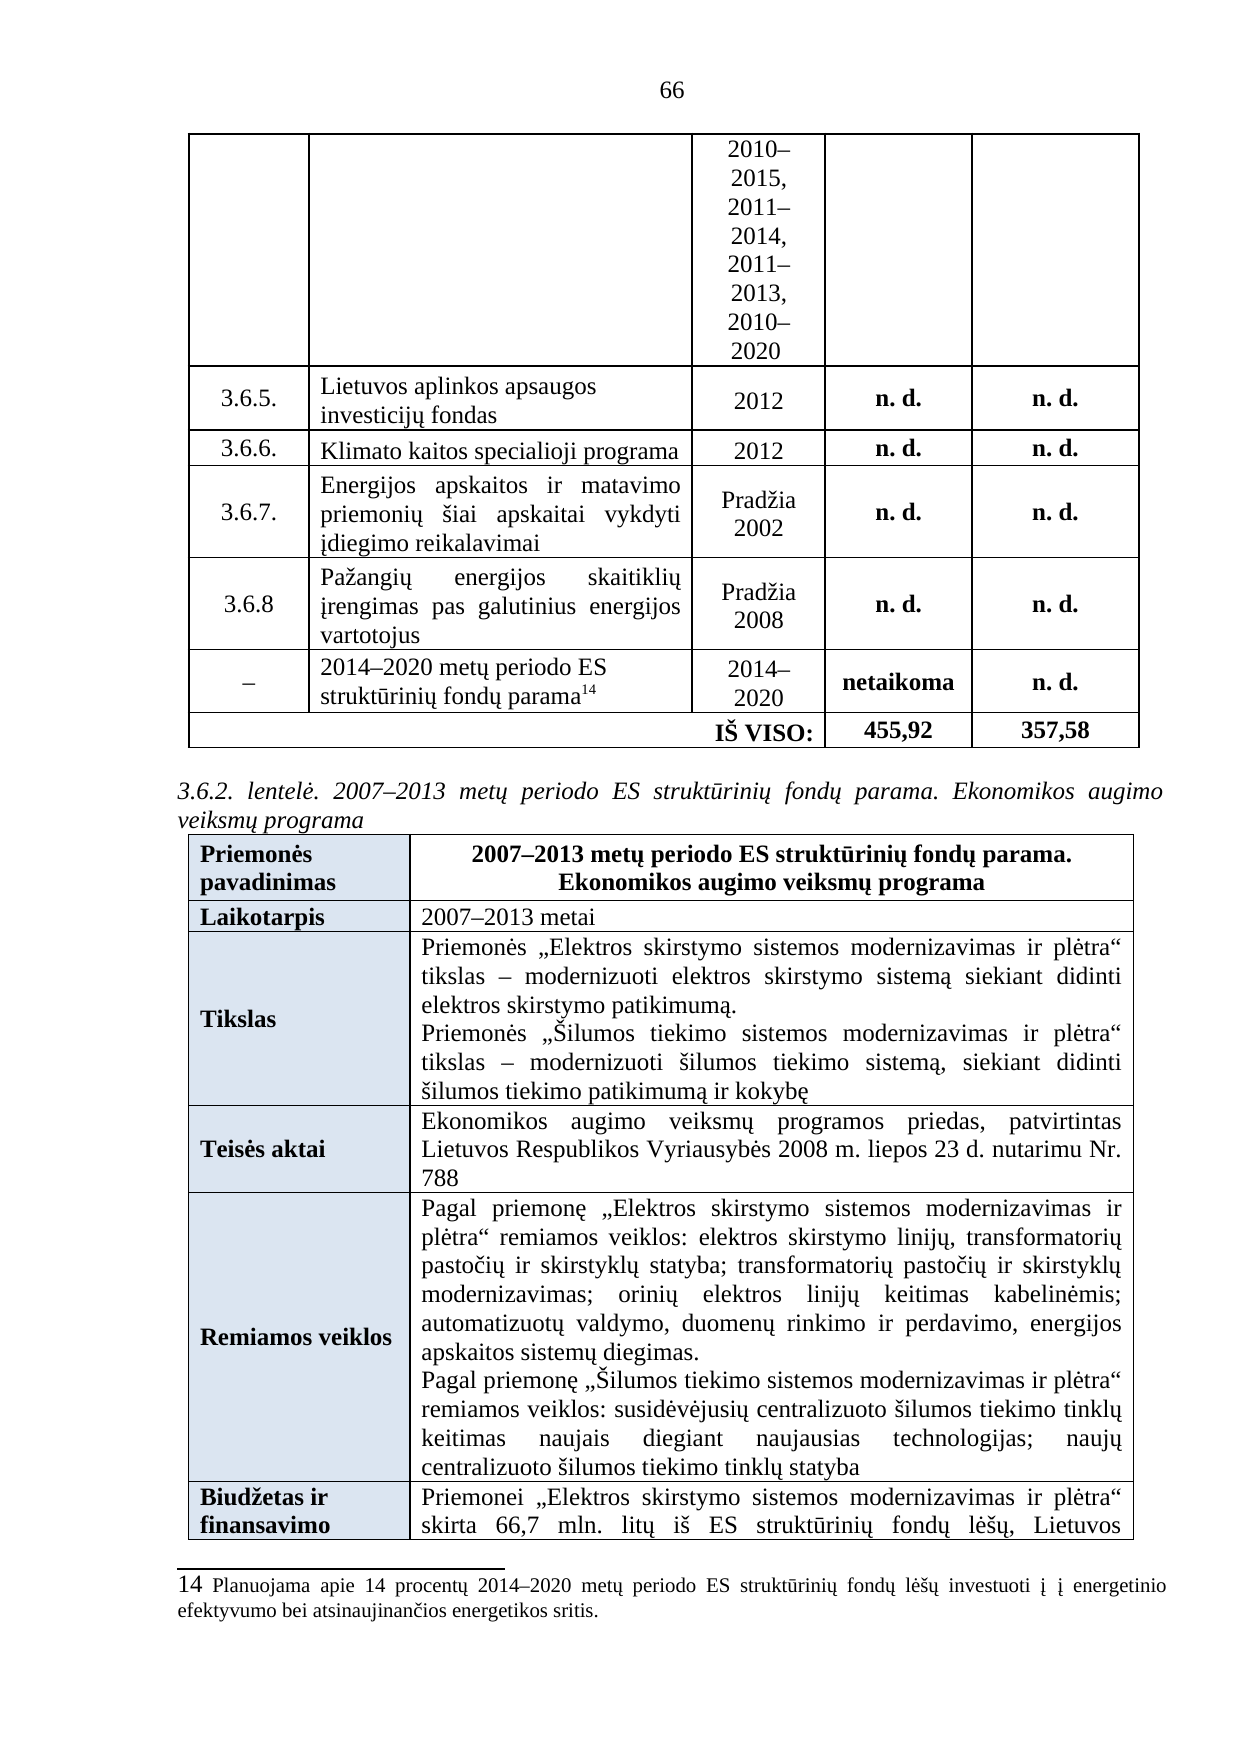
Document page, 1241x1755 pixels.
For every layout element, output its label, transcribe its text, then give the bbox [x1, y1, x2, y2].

table_cell – [190, 650, 308, 712]
table_cell n. d. [973, 367, 1138, 429]
table_cell Klimato kaitos specialioji programa [310, 431, 691, 464]
table_cell netaikoma [826, 650, 971, 712]
table_cell Pažangių energijos skaitiklių įrengimas pas galutinius energijos vartotojus [310, 558, 691, 649]
table_cell Ekonomikos augimo veiksmų programos priedas, patvirtintas Lietuvos Respublikos Vyriausybės 2008 m. liepos 23 d. nutarimu Nr. 788 [411, 1106, 1133, 1192]
table_cell [190, 135, 308, 364]
table_cell 3.6.5. [190, 367, 308, 429]
table_cell 2014–2020 [693, 650, 824, 712]
table_cell n. d. [973, 466, 1138, 557]
table_cell 357,58 [973, 713, 1138, 747]
table_cell [826, 135, 971, 364]
text 3.6.2. lentelė. 2007–2013 metų periodo ES struktūrinių fondų parama. Ekonomikos augimo veiksmų programa [177, 776, 1166, 834]
table_cell 2012 [693, 367, 824, 429]
table_cell Lietuvos aplinkos apsaugos investicijų fondas [310, 367, 691, 429]
table_cell Pradžia 2008 [693, 558, 824, 649]
table_cell n. d. [826, 558, 971, 649]
table_cell n. d. [826, 431, 971, 464]
table_cell 2012 [693, 431, 824, 464]
table_cell 3.6.6. [190, 431, 308, 464]
table_cell Energijos apskaitos ir matavimo priemonių šiai apskaitai vykdyti įdiegimo reikalavimai [310, 466, 691, 557]
table_cell Laikotarpis [189, 901, 409, 931]
table_cell Priemonės „Elektros skirstymo sistemos modernizavimas ir plėtra“ tikslas – modernizuoti elektros skirstymo sistemą siekiant didinti elektros skirstymo patikimumą. Priemonės „Šilumos tiekimo sistemos modernizavimas ir plėtra“ tikslas – modernizuoti šilumos tiekimo sistemą, siekiant didinti šilumos tiekimo patikimumą ir kokybę [411, 932, 1133, 1105]
table_cell n. d. [826, 367, 971, 429]
table_cell Pagal priemonę „Elektros skirstymo sistemos modernizavimas ir plėtra“ remiamos veiklos: elektros skirstymo linijų, transformatorių pastočių ir skirstyklų statyba; transformatorių pastočių ir skirstyklų modernizavimas; orinių elektros linijų keitimas kabelinėmis; automatizuotų valdymo, duomenų rinkimo ir perdavimo, energijos apskaitos sistemų diegimas. Pagal priemonę „Šilumos tiekimo sistemos modernizavimas ir plėtra“ remiamos veiklos: susidėvėjusių centralizuoto šilumos tiekimo tinklų keitimas naujais diegiant naujausias technologijas; naujų centralizuoto šilumos tiekimo tinklų statyba [411, 1193, 1133, 1481]
table_cell n. d. [973, 431, 1138, 464]
table_cell Priemonei „Elektros skirstymo sistemos modernizavimas ir plėtra“ skirta 66,7 mln. litų iš ES struktūrinių fondų lėšų, Lietuvos [411, 1482, 1133, 1539]
table_header 2007–2013 metų periodo ES struktūrinių fondų parama. Ekonomikos augimo veiksmų programa [411, 835, 1133, 900]
table_cell n. d. [973, 558, 1138, 649]
table_cell Tikslas [189, 932, 409, 1105]
table_cell Biudžetas ir finansavimo [189, 1482, 409, 1539]
table_cell n. d. [826, 466, 971, 557]
table_cell [973, 135, 1138, 364]
table_header Priemonės pavadinimas [189, 835, 409, 900]
table_cell 3.6.7. [190, 466, 308, 557]
table_cell 455,92 [826, 713, 971, 747]
table_cell Remiamos veiklos [189, 1193, 409, 1481]
table_cell 3.6.8 [190, 558, 308, 649]
table_cell Pradžia 2002 [693, 466, 824, 557]
table_cell 2014–2020 metų periodo ES struktūrinių fondų parama [310, 650, 691, 712]
table_cell Teisės aktai [189, 1106, 409, 1192]
table_cell n. d. [973, 650, 1138, 712]
table_cell IŠ VISO: [190, 713, 824, 747]
table_cell 2007–2013 metai [411, 901, 1133, 931]
table_cell 2010–2015, 2011–2014, 2011–2013, 2010–2020 [693, 135, 824, 364]
table_cell [310, 135, 691, 364]
